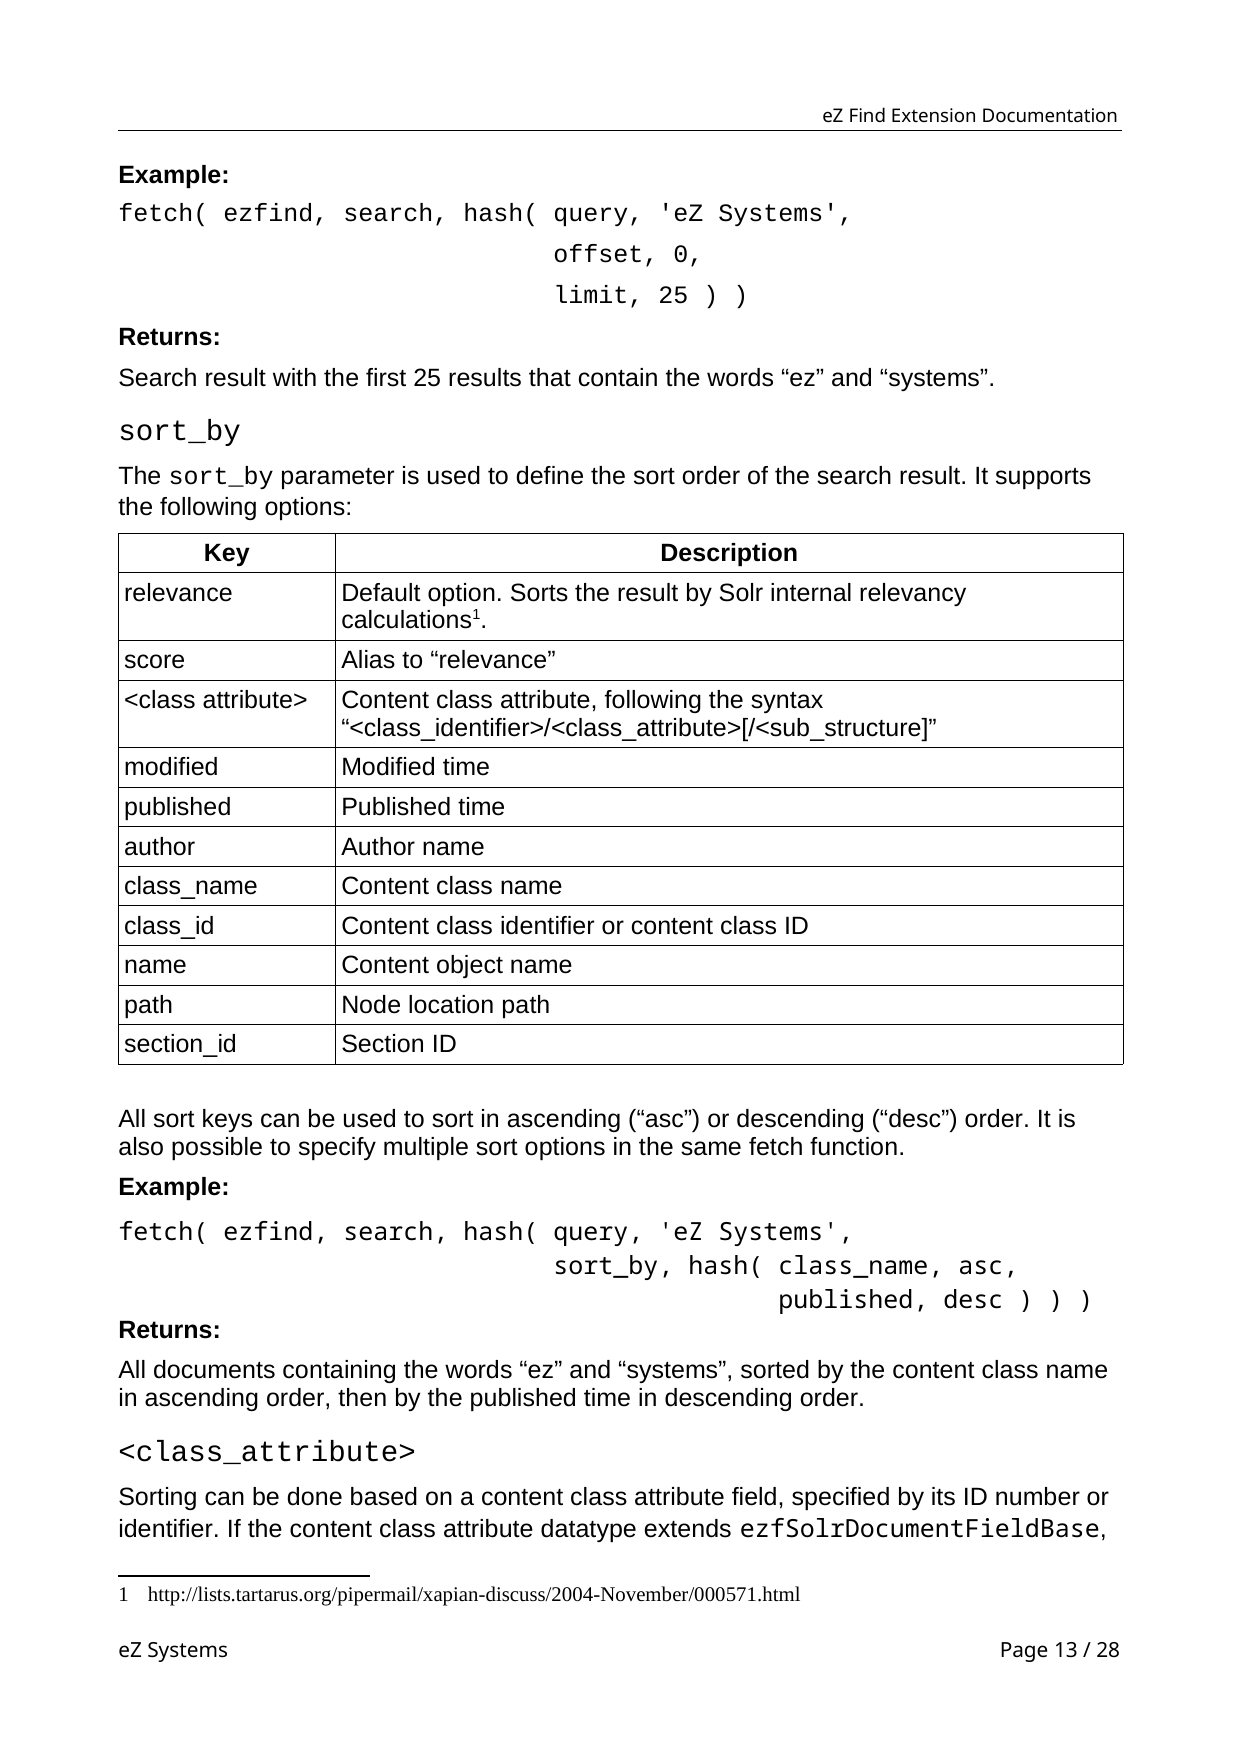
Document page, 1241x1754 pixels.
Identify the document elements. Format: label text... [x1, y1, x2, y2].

text The sort_by parameter is used to define the sort order of the search result. It supports the following options: [118, 462, 1122, 520]
table_cell relevance [119, 573, 335, 640]
text fetch( ezfind, search, hash( query, 'eZ Systems', [118, 201, 1122, 229]
text Example: [118, 160, 1122, 188]
table_cell Published time [336, 788, 1123, 826]
text Sorting can be done based on a content class attribute field, specified by its ID number or identifier. If the content class attribute datatype extends ezfSolrDocumentFieldBase, [118, 1482, 1122, 1544]
text published, desc ) ) ) [118, 1281, 1122, 1315]
table_cell modified [119, 748, 335, 787]
table_cell path [119, 986, 335, 1024]
text Returns: [118, 1315, 1122, 1343]
table_cell class_name [119, 867, 335, 905]
text All documents containing the words “ez” and “systems”, sorted by the content class name in ascending order, then by the published time in descending order. [118, 1356, 1122, 1412]
text offset, 0, [118, 242, 1122, 270]
text fetch( ezfind, search, hash( query, 'eZ Systems', [118, 1213, 1122, 1247]
text Search result with the first 25 results that contain the words “ez” and “systems”. [118, 363, 1122, 392]
table_cell name [119, 946, 335, 985]
table_cell score [119, 641, 335, 680]
table_cell author [119, 827, 335, 866]
table_cell section_id [119, 1025, 335, 1064]
table_cell Modified time [336, 748, 1123, 787]
table_header Key [119, 534, 335, 572]
table_cell Content object name [336, 946, 1123, 985]
table_cell Content class identifier or content class ID [336, 906, 1123, 945]
text Returns: [118, 323, 1122, 351]
text sort_by, hash( class_name, asc, [118, 1247, 1122, 1281]
table_cell Default option. Sorts the result by Solr internal relevancy calculations. [336, 573, 1123, 640]
text All sort keys can be used to sort in ascending (“asc”) or descending (“desc”) order. It is also possible to specify multiple sort options in the same fetch function. [118, 1104, 1122, 1161]
subtitle sort_by [118, 417, 1122, 449]
table_cell Author name [336, 827, 1123, 866]
text limit, 25 ) ) [118, 282, 1122, 311]
table_cell Alias to “relevance” [336, 641, 1123, 680]
text Example: [118, 1173, 1122, 1201]
subtitle <class_attribute> [118, 1437, 1122, 1470]
table_cell Node location path [336, 986, 1123, 1024]
table_cell class_id [119, 906, 335, 945]
table_cell Content class name [336, 867, 1123, 905]
table_cell Section ID [336, 1025, 1123, 1064]
table_cell Content class attribute, following the syntax “<class_identifier>/<class_attribute>[/<sub_structure]” [336, 681, 1123, 747]
table_header Description [336, 534, 1123, 572]
table_cell published [119, 788, 335, 826]
table_cell <class attribute> [119, 681, 335, 747]
